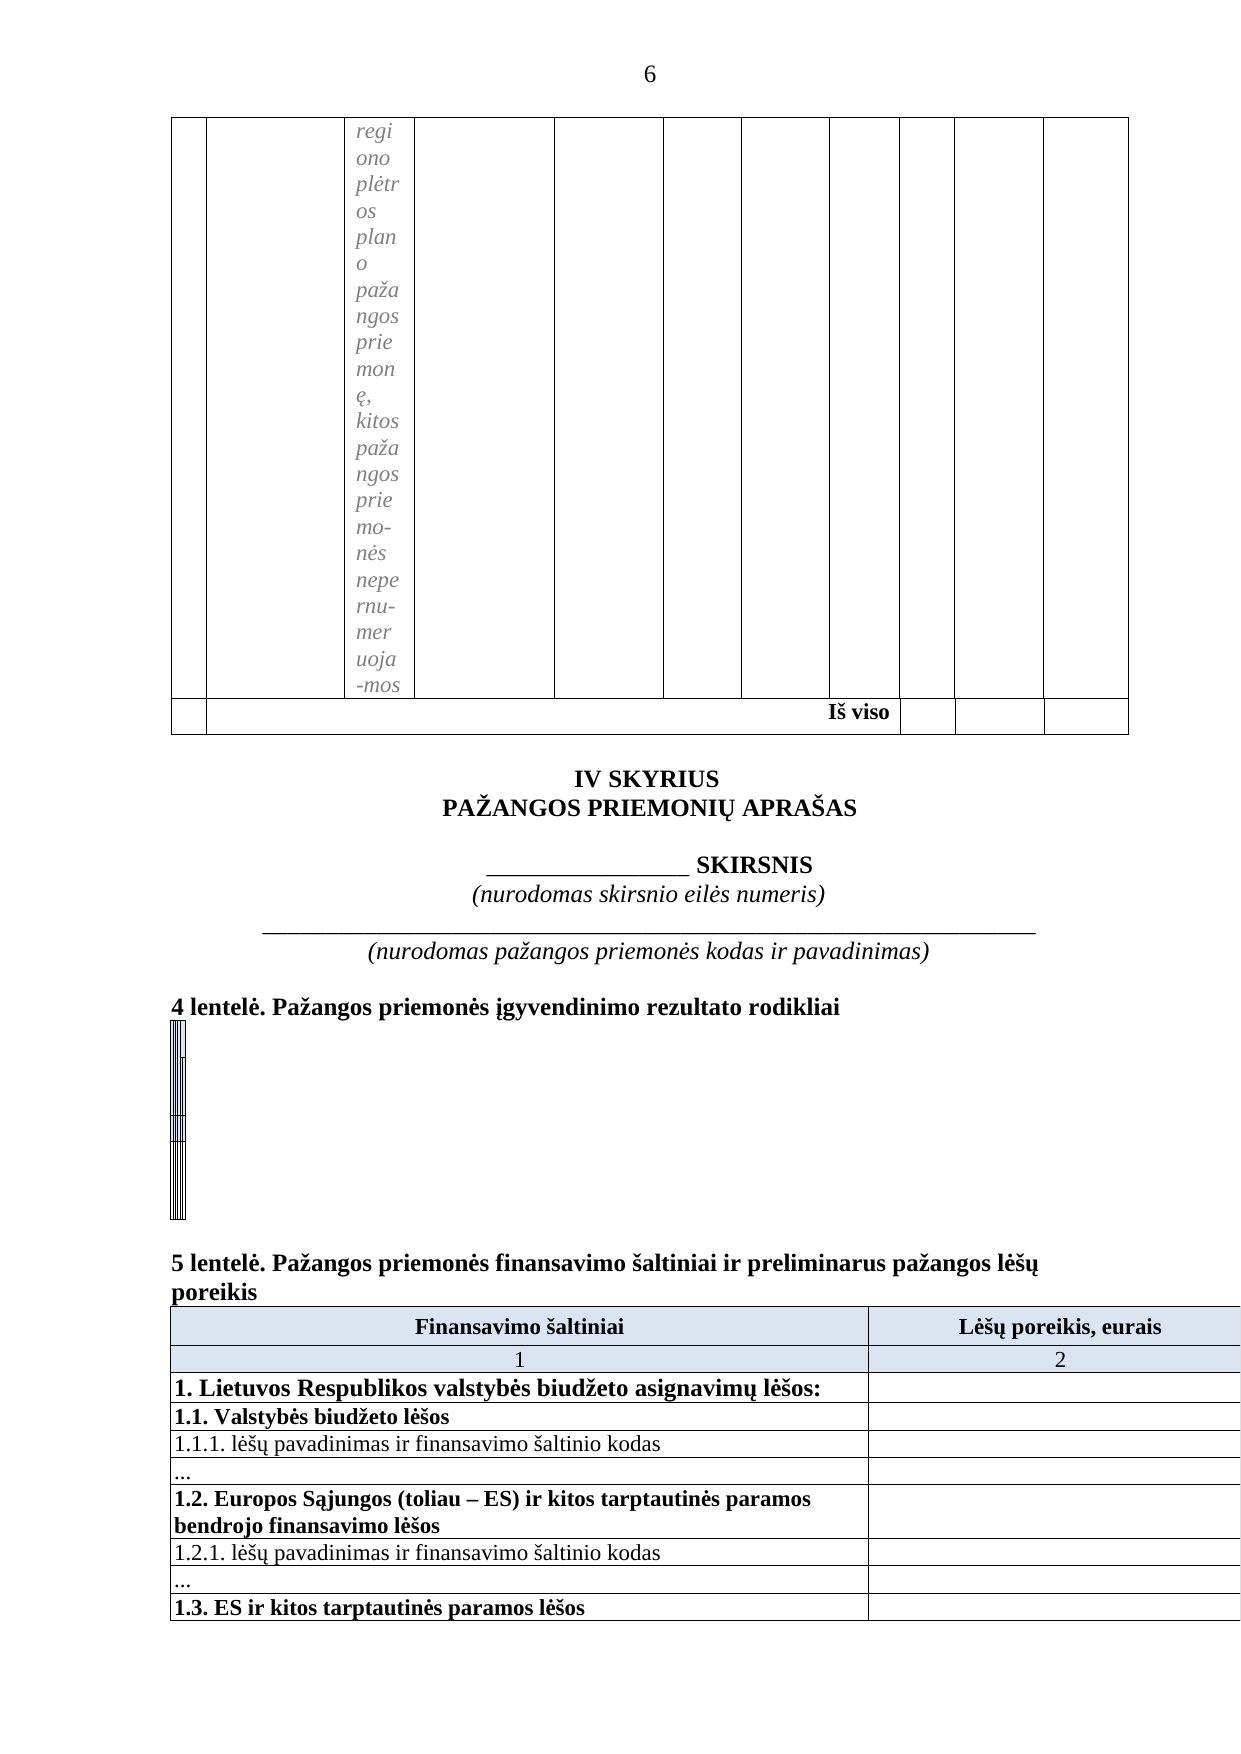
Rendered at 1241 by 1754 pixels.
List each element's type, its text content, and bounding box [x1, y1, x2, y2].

table_cell [664, 118, 741, 697]
table_cell [415, 118, 554, 697]
text ________________ SKIRSNIS [171, 850, 1128, 879]
text _____________________________________________________________ [171, 908, 1128, 936]
table_cell 1 [171, 1346, 868, 1372]
table_cell 1.1. Valstybės biudžeto lėšos [171, 1403, 868, 1429]
table_cell [172, 699, 206, 734]
text (nurodomas skirsnio eilės numeris) [171, 879, 1128, 908]
table_cell [900, 118, 954, 697]
table_cell [1045, 699, 1128, 734]
text 5 lentelė. Pažangos priemonės finansavimo šaltiniai ir preliminarus pažangos lėšų poreikis [171, 1248, 1128, 1306]
table_cell [742, 118, 829, 697]
table_cell regiono plėtros plano pažangos priemonę, kitos pažangos priemo-nės nepernu-meruoja-mos [345, 118, 414, 697]
table_cell [869, 1485, 1240, 1538]
text PAŽANGOS PRIEMONIŲ APRAŠAS [171, 793, 1128, 821]
table_cell 2 [869, 1346, 1240, 1372]
table_cell [555, 118, 663, 697]
text (nurodomas pažangos priemonės kodas ir pavadinimas) [171, 936, 1128, 965]
table_header Lėšų poreikis, eurais [869, 1307, 1240, 1345]
table_cell [956, 699, 1044, 734]
text IV skyrius [171, 764, 1128, 793]
table_header Finansavimo šaltiniai [171, 1307, 868, 1345]
table_cell [869, 1431, 1240, 1457]
table_cell [207, 118, 344, 697]
table_cell 1.2. Europos Sąjungos (toliau – ES) ir kitos tarptautinės paramos bendrojo finansavimo lėšos [171, 1485, 868, 1538]
table_cell [172, 118, 206, 697]
table_cell [869, 1539, 1240, 1565]
table_cell 1.2.1. lėšų pavadinimas ir finansavimo šaltinio kodas [171, 1539, 868, 1565]
table_cell Iš viso [207, 699, 900, 734]
table_cell [869, 1566, 1240, 1593]
table_cell [869, 1458, 1240, 1484]
text 4 lentelė. Pažangos priemonės įgyvendinimo rezultato rodikliai [171, 992, 1128, 1020]
table_cell 1. Lietuvos Respublikos valstybės biudžeto asignavimų lėšos: [171, 1373, 868, 1402]
table_cell 1.1.1. lėšų pavadinimas ir finansavimo šaltinio kodas [171, 1431, 868, 1457]
table_cell [1044, 118, 1128, 697]
table_cell [830, 118, 899, 697]
table_cell [955, 118, 1043, 697]
table_cell [901, 699, 955, 734]
table_cell [869, 1403, 1240, 1429]
table_cell [869, 1373, 1240, 1402]
table_cell ... [171, 1566, 868, 1593]
table_cell 1.3. ES ir kitos tarptautinės paramos lėšos [171, 1594, 868, 1620]
table_cell ... [171, 1458, 868, 1484]
table_cell [869, 1594, 1240, 1620]
